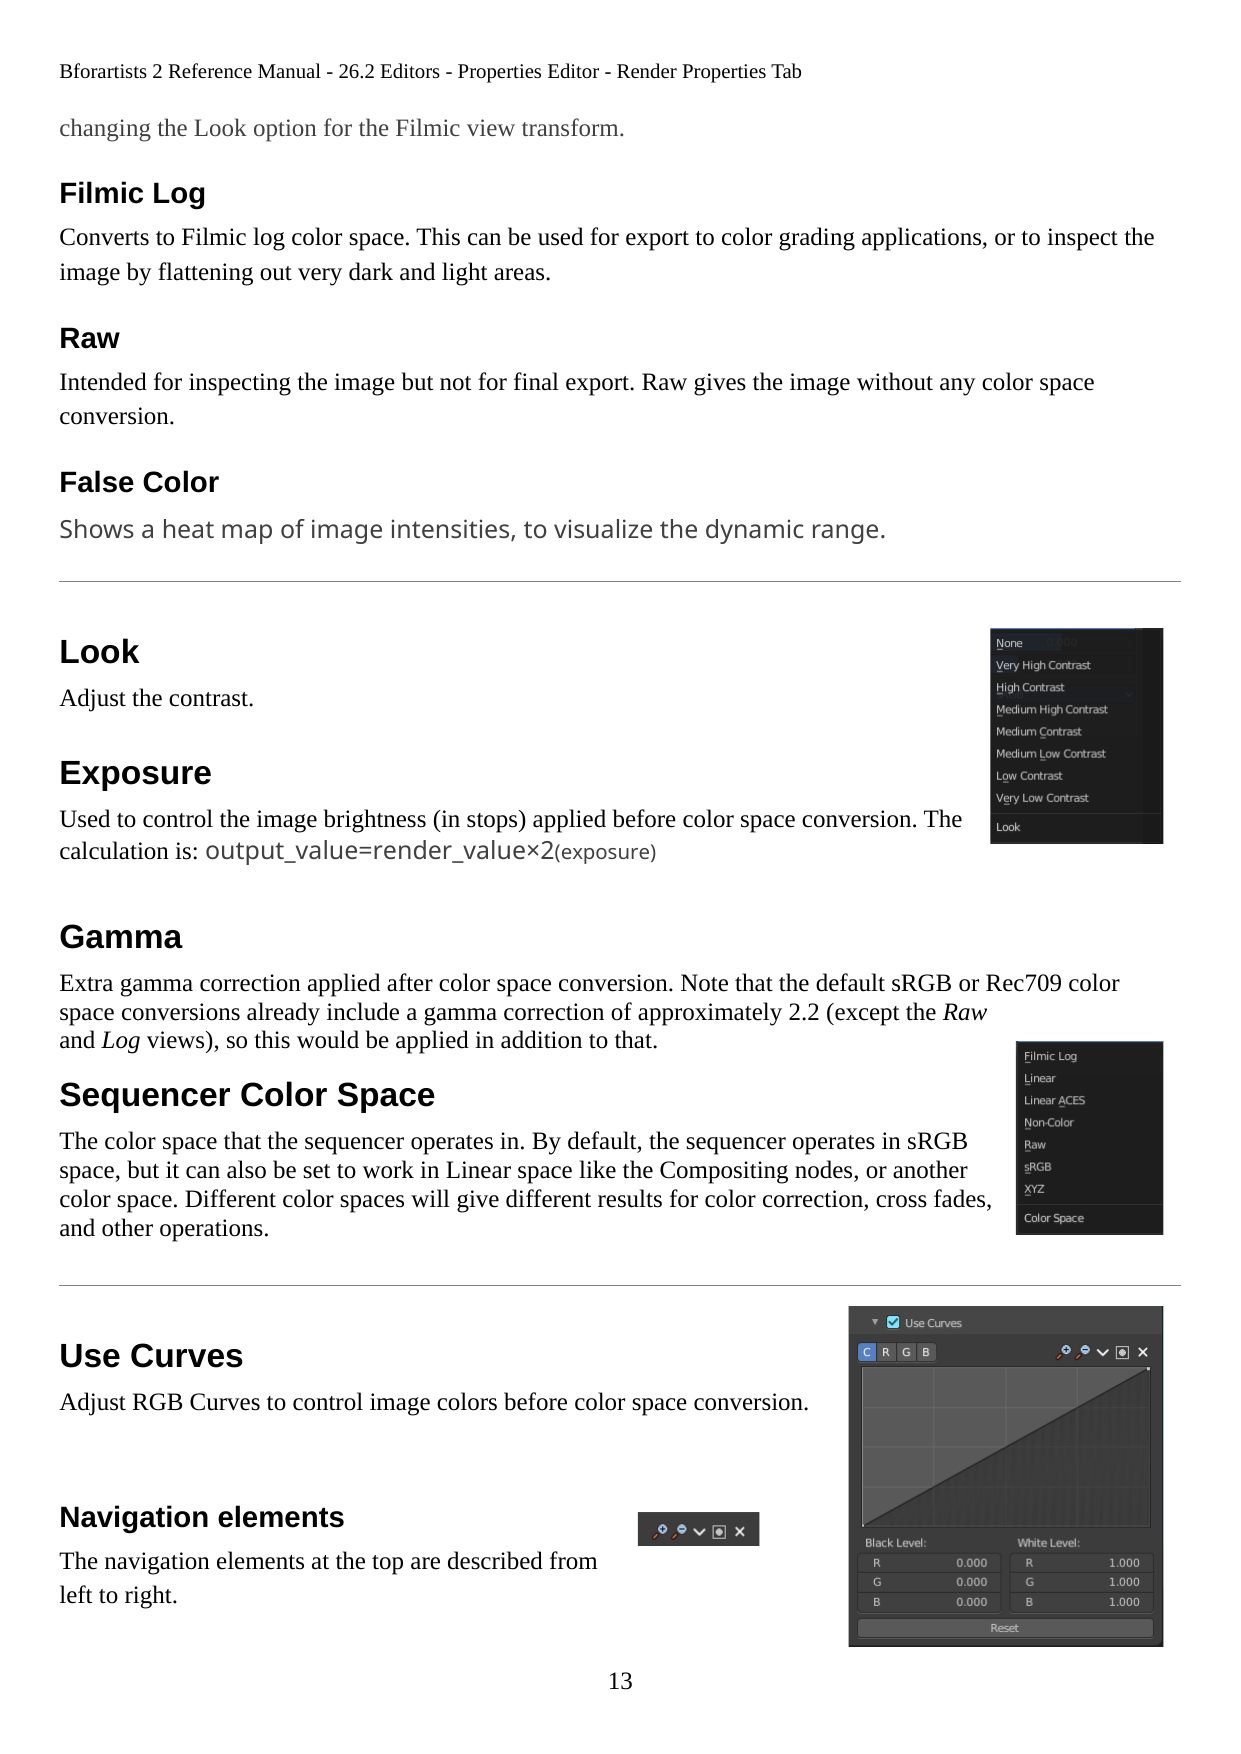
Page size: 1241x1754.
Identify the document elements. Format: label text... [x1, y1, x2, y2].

subtitle Look [59, 632, 990, 670]
subtitle [1164, 632, 1181, 670]
subtitle Raw [59, 321, 1181, 354]
subtitle [1164, 1336, 1181, 1374]
subtitle Exposure [59, 753, 990, 791]
list Used to control the image brightness (in stops) applied before color space conversion. The calculation is: output_value=render_value×2(exposure) [59, 804, 1181, 867]
text Adjust RGB Curves to control image colors before color space conversion. [59, 1387, 848, 1416]
text The navigation elements at the top are described from left to right. [59, 1546, 848, 1609]
subtitle Gamma [59, 917, 1181, 956]
subtitle Filmic Log [59, 176, 1181, 210]
picture [848, 1306, 1164, 1647]
subtitle False Color [59, 465, 1181, 499]
subtitle [1164, 1500, 1181, 1533]
subtitle Use Curves [59, 1336, 848, 1374]
text changing the Look option for the Filmic view transform. [59, 113, 1181, 141]
list The color space that the sequencer operates in. By default, the sequencer operates in sRGB space, but it can also be set to work in Linear space like the Compositing nodes, or another color space. Different color spaces will give different results for color correction, cross fades, and other operations. [59, 1126, 1181, 1241]
picture [990, 628, 1164, 844]
text [1164, 683, 1181, 712]
subtitle Sequencer Color Space [59, 1075, 1015, 1114]
subtitle Navigation elements [59, 1500, 848, 1533]
subtitle [1164, 1075, 1181, 1114]
text Intended for inspecting the image but not for final export. Raw gives the image without any color space conversion. [59, 367, 1181, 430]
list Extra gamma correction applied after color space conversion. Note that the default sRGB or Rec709 color space conversions already include a gamma correction of approximately 2.2 (except the Raw and Log views), so this would be applied in addition to that. [59, 968, 1181, 1054]
text Adjust the contrast. [59, 683, 990, 712]
text Shows a heat map of image intensities, to visualize the dynamic range. [59, 511, 1181, 545]
picture [1015, 1041, 1164, 1235]
text Converts to Filmic log color space. This can be used for export to color grading applications, or to inspect the image by flattening out very dark and light areas. [59, 222, 1181, 286]
subtitle [1164, 753, 1181, 791]
picture [637, 1512, 760, 1546]
